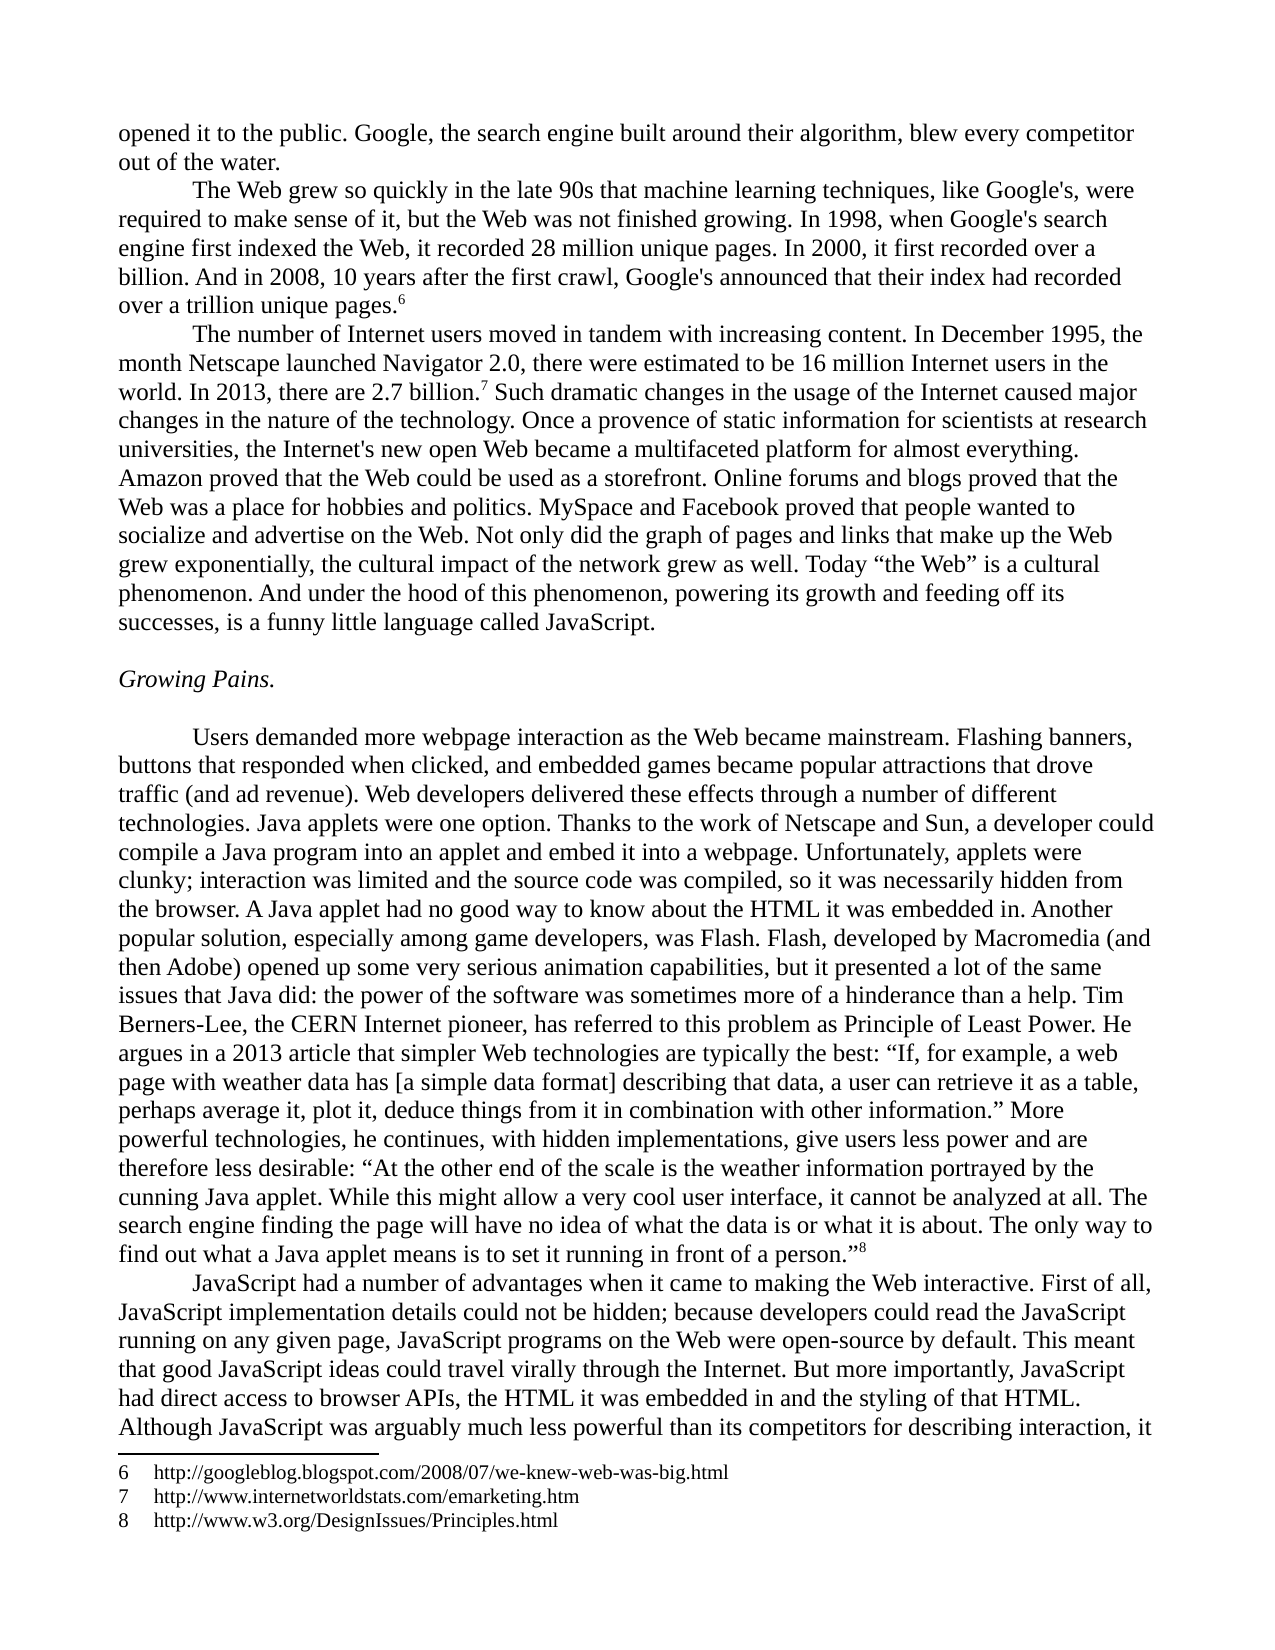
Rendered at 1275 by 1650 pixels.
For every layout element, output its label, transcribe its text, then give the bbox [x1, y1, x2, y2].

text Growing Pains. [118, 664, 1157, 693]
text opened it to the public. Google, the search engine built around their algorithm, blew every competitor out of the water. [118, 118, 1157, 176]
text Users demanded more webpage interaction as the Web became mainstream. Flashing banners, buttons that responded when clicked, and embedded games became popular attractions that drove traffic (and ad revenue). Web developers delivered these effects through a number of different technologies. Java applets were one option. Thanks to the work of Netscape and Sun, a developer could compile a Java program into an applet and embed it into a webpage. Unfortunately, applets were clunky; interaction was limited and the source code was compiled, so it was necessarily hidden from the browser. A Java applet had no good way to know about the HTML it was embedded in. Another popular solution, especially among game developers, was Flash. Flash, developed by Macromedia (and then Adobe) opened up some very serious animation capabilities, but it presented a lot of the same issues that Java did: the power of the software was sometimes more of a hinderance than a help. Tim Berners-Lee, the CERN Internet pioneer, has referred to this problem as Principle of Least Power. He argues in a 2013 article that simpler Web technologies are typically the best: “If, for example, a web page with weather data has [a simple data format] describing that data, a user can retrieve it as a table, perhaps average it, plot it, deduce things from it in combination with other information.” More powerful technologies, he continues, with hidden implementations, give users less power and are therefore less desirable: “At the other end of the scale is the weather information portrayed by the cunning Java applet. While this might allow a very cool user interface, it cannot be analyzed at all. The search engine finding the page will have no idea of what the data is or what it is about. The only way to find out what a Java applet means is to set it running in front of a person.” [118, 722, 1157, 1268]
text http://googleblog.blogspot.com/2008/07/we-knew-web-was-big.html [118, 1460, 1157, 1484]
text http://www.w3.org/DesignIssues/Principles.html [118, 1508, 1157, 1532]
text The Web grew so quickly in the late 90s that machine learning techniques, like Google's, were required to make sense of it, but the Web was not finished growing. In 1998, when Google's search engine first indexed the Web, it recorded 28 million unique pages. In 2000, it first recorded over a billion. And in 2008, 10 years after the first crawl, Google's announced that their index had recorded over a trillion unique pages. [118, 176, 1157, 319]
text http://www.internetworldstats.com/emarketing.htm [118, 1484, 1157, 1508]
text The number of Internet users moved in tandem with increasing content. In December 1995, the month Netscape launched Navigator 2.0, there were estimated to be 16 million Internet users in the world. In 2013, there are 2.7 billion. Such dramatic changes in the usage of the Internet caused major changes in the nature of the technology. Once a provence of static information for scientists at research universities, the Internet's new open Web became a multifaceted platform for almost everything. Amazon proved that the Web could be used as a storefront. Online forums and blogs proved that the Web was a place for hobbies and politics. MySpace and Facebook proved that people wanted to socialize and advertise on the Web. Not only did the graph of pages and links that make up the Web grew exponentially, the cultural impact of the network grew as well. Today “the Web” is a cultural phenomenon. And under the hood of this phenomenon, powering its growth and feeding off its successes, is a funny little language called JavaScript. [118, 319, 1157, 636]
text JavaScript had a number of advantages when it came to making the Web interactive. First of all, JavaScript implementation details could not be hidden; because developers could read the JavaScript running on any given page, JavaScript programs on the Web were open-source by default. This meant that good JavaScript ideas could travel virally through the Internet. But more importantly, JavaScript had direct access to browser APIs, the HTML it was embedded in and the styling of that HTML. Although JavaScript was arguably much less powerful than its competitors for describing interaction, it [118, 1268, 1157, 1441]
